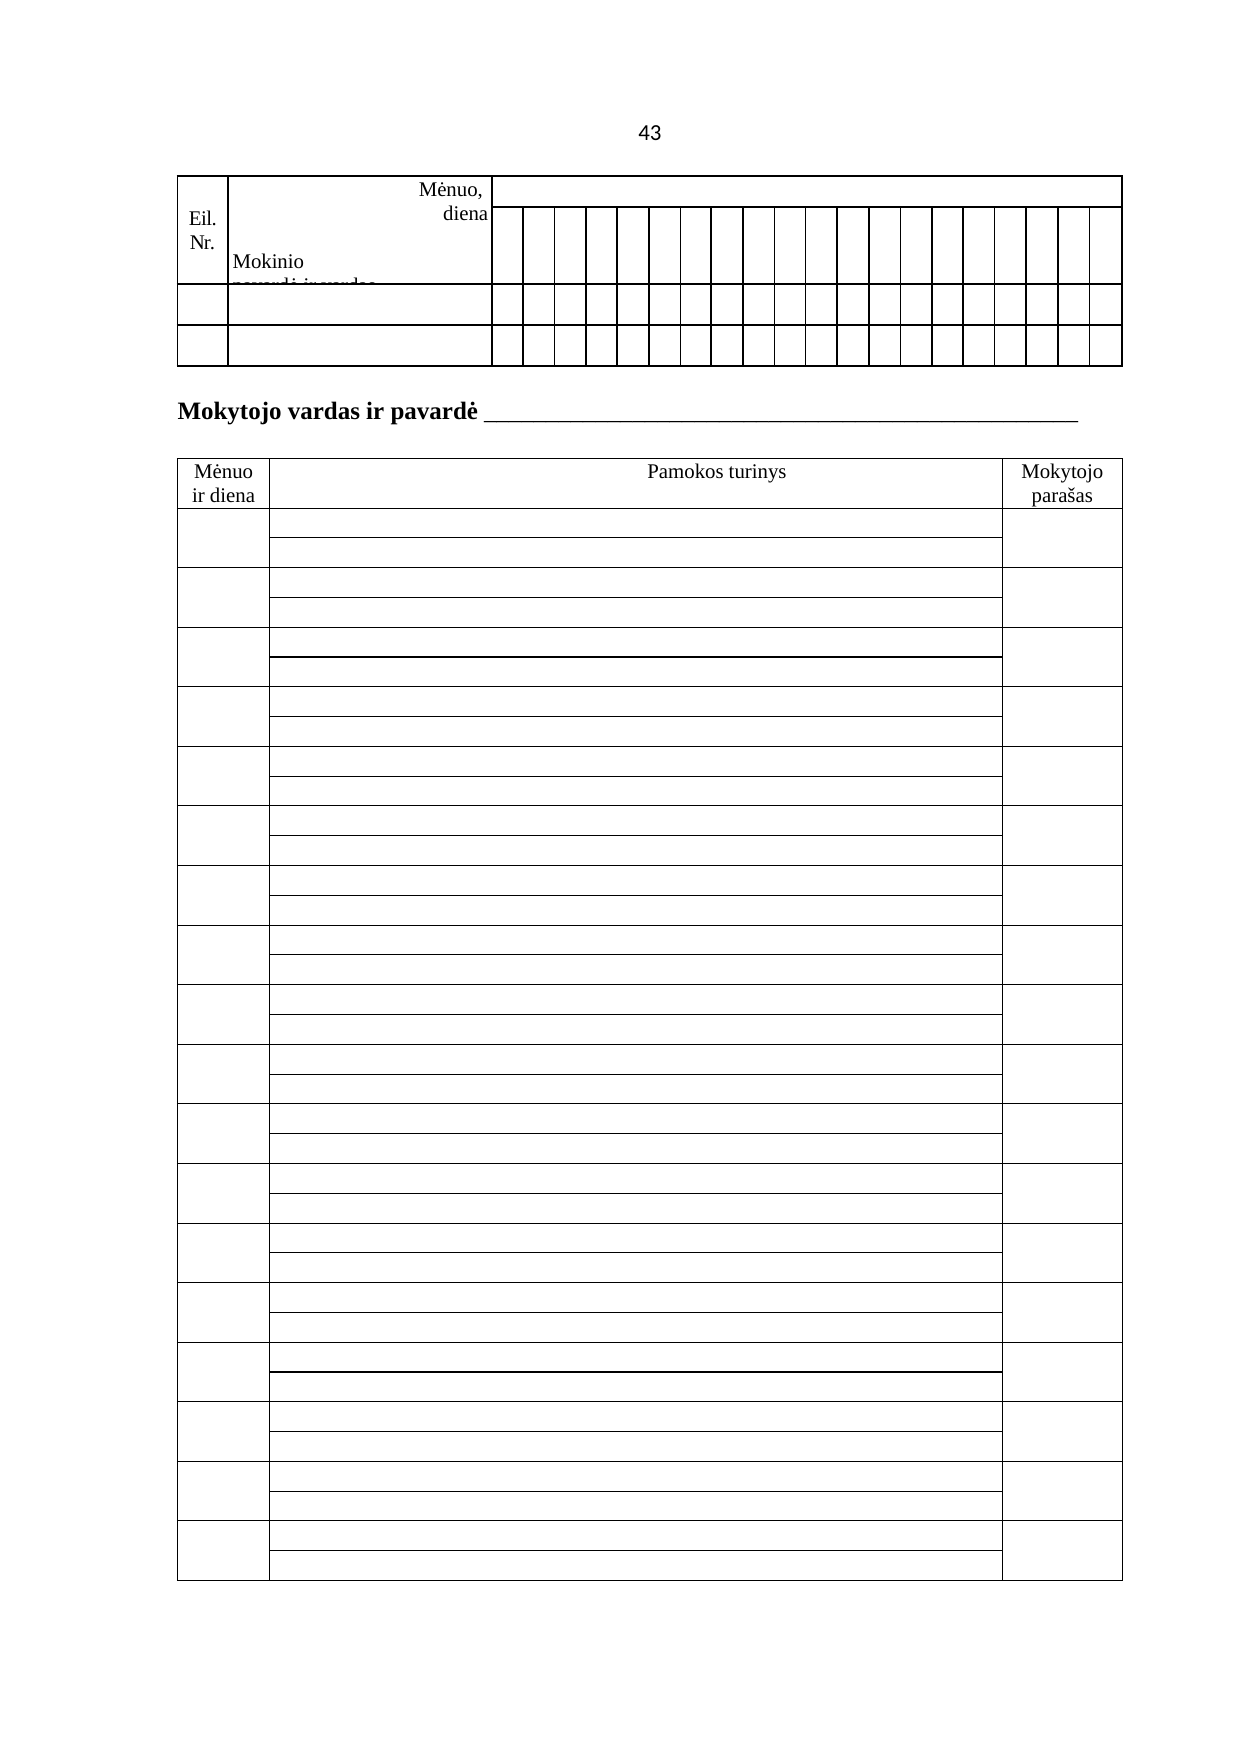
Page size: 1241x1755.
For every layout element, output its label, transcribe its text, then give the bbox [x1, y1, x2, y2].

table_cell [995, 285, 999, 324]
table_header Eil. Nr. [178, 177, 227, 283]
table_cell [618, 208, 648, 283]
table_header Pamokos turinys [270, 459, 1002, 507]
table_cell [801, 326, 805, 365]
table_cell [587, 208, 616, 283]
table_cell [555, 285, 559, 324]
table_cell [1003, 1343, 1122, 1401]
table_cell [270, 1432, 1002, 1461]
table_cell [1003, 1104, 1122, 1163]
table_cell [1090, 208, 1121, 283]
table_cell [178, 985, 269, 1044]
table_cell [524, 208, 554, 283]
table_cell [178, 509, 269, 567]
table_cell [493, 208, 522, 283]
table_cell [270, 1492, 1002, 1520]
table_cell [178, 1343, 269, 1401]
table_cell [1003, 1045, 1122, 1103]
table_cell [801, 285, 805, 324]
table_cell [270, 598, 1002, 627]
table_cell [995, 208, 1025, 283]
table_cell [1003, 985, 1122, 1044]
table_cell [270, 1253, 1002, 1282]
table_cell [270, 1343, 1002, 1371]
table_cell [270, 538, 1002, 567]
table_cell [1027, 208, 1057, 283]
table_cell [775, 285, 779, 324]
table_cell [178, 568, 269, 627]
table_cell [806, 208, 836, 283]
table_cell [1059, 208, 1089, 283]
table_cell [770, 285, 774, 324]
table_cell [555, 326, 559, 365]
table_cell [990, 285, 994, 324]
table_cell [644, 285, 648, 324]
table_cell [1003, 509, 1122, 567]
table_cell [1090, 285, 1094, 324]
table_cell [270, 1402, 1002, 1431]
table_cell [270, 866, 1002, 895]
table_cell [178, 747, 269, 805]
table_cell [1003, 628, 1122, 686]
table_cell [178, 1224, 269, 1282]
table_cell [270, 1462, 1002, 1491]
table_cell [178, 1104, 269, 1163]
text Mokytojo vardas ir pavardė [177, 396, 1122, 425]
table_cell [775, 208, 805, 283]
table_cell [270, 777, 1002, 805]
table_cell [270, 1164, 1002, 1193]
table_cell [270, 1045, 1002, 1073]
table_cell [1003, 1521, 1122, 1580]
table_cell [1003, 1164, 1122, 1222]
table_cell [270, 687, 1002, 716]
table_cell [270, 1015, 1002, 1044]
table_cell [964, 208, 994, 283]
table_cell [270, 985, 1002, 1014]
table_cell [1090, 326, 1094, 365]
table_cell [1085, 326, 1089, 365]
table_cell [896, 285, 900, 324]
table_cell [178, 1045, 269, 1103]
table_cell [1003, 1283, 1122, 1342]
table_cell [676, 326, 680, 365]
table_cell [270, 1134, 1002, 1163]
table_cell [864, 326, 868, 365]
table_cell [270, 509, 1002, 537]
table_cell [550, 326, 554, 365]
table_cell [270, 836, 1002, 865]
table_cell [650, 208, 680, 283]
table_cell [1003, 806, 1122, 865]
table_cell [1003, 866, 1122, 924]
table_cell [870, 208, 900, 283]
table_cell [178, 1283, 269, 1342]
table_cell [933, 208, 962, 283]
table_cell [1003, 1462, 1122, 1520]
table_cell [270, 1283, 1002, 1312]
table_cell [744, 208, 774, 283]
table_cell [270, 926, 1002, 954]
table_cell [178, 1164, 269, 1222]
table_cell [990, 326, 994, 365]
table_cell [270, 1373, 1002, 1401]
table_cell [270, 628, 1002, 656]
table_cell [178, 866, 269, 924]
table_cell [712, 208, 742, 283]
table_cell [1003, 1224, 1122, 1282]
table_cell [178, 1402, 269, 1461]
table_cell [178, 1462, 269, 1520]
table_cell [178, 628, 269, 686]
table_cell [1003, 568, 1122, 627]
table_cell [270, 1194, 1002, 1222]
table_cell [270, 658, 1002, 686]
table_cell [270, 955, 1002, 984]
table_cell [270, 806, 1002, 835]
table_cell [270, 896, 1002, 924]
table_cell [178, 926, 269, 984]
table_cell [896, 326, 900, 365]
table_cell [270, 1521, 1002, 1550]
table_cell [1003, 687, 1122, 746]
table_header Mokytojo parašas [1003, 459, 1122, 507]
table_cell [178, 1521, 269, 1580]
table_cell [1085, 285, 1089, 324]
table_cell [270, 1075, 1002, 1103]
table_cell [178, 687, 269, 746]
table_cell [550, 285, 554, 324]
table_cell [270, 1104, 1002, 1133]
table_cell [770, 326, 774, 365]
table_cell [1003, 926, 1122, 984]
table_cell [270, 1224, 1002, 1252]
table_cell [676, 285, 680, 324]
table_cell [270, 1313, 1002, 1342]
table_cell [270, 568, 1002, 597]
table_cell [270, 717, 1002, 746]
table_cell [775, 326, 779, 365]
table_cell [270, 1551, 1002, 1580]
table_cell [1003, 747, 1122, 805]
table_cell [901, 208, 931, 283]
table_cell [681, 208, 710, 283]
table_cell [1003, 1402, 1122, 1461]
table_cell [838, 208, 868, 283]
table_cell [555, 208, 585, 283]
table_cell [644, 326, 648, 365]
table_cell [864, 285, 868, 324]
table_cell [270, 747, 1002, 776]
table_cell [178, 806, 269, 865]
table_header Mėnuo ir diena [178, 459, 269, 507]
table_cell [995, 326, 999, 365]
